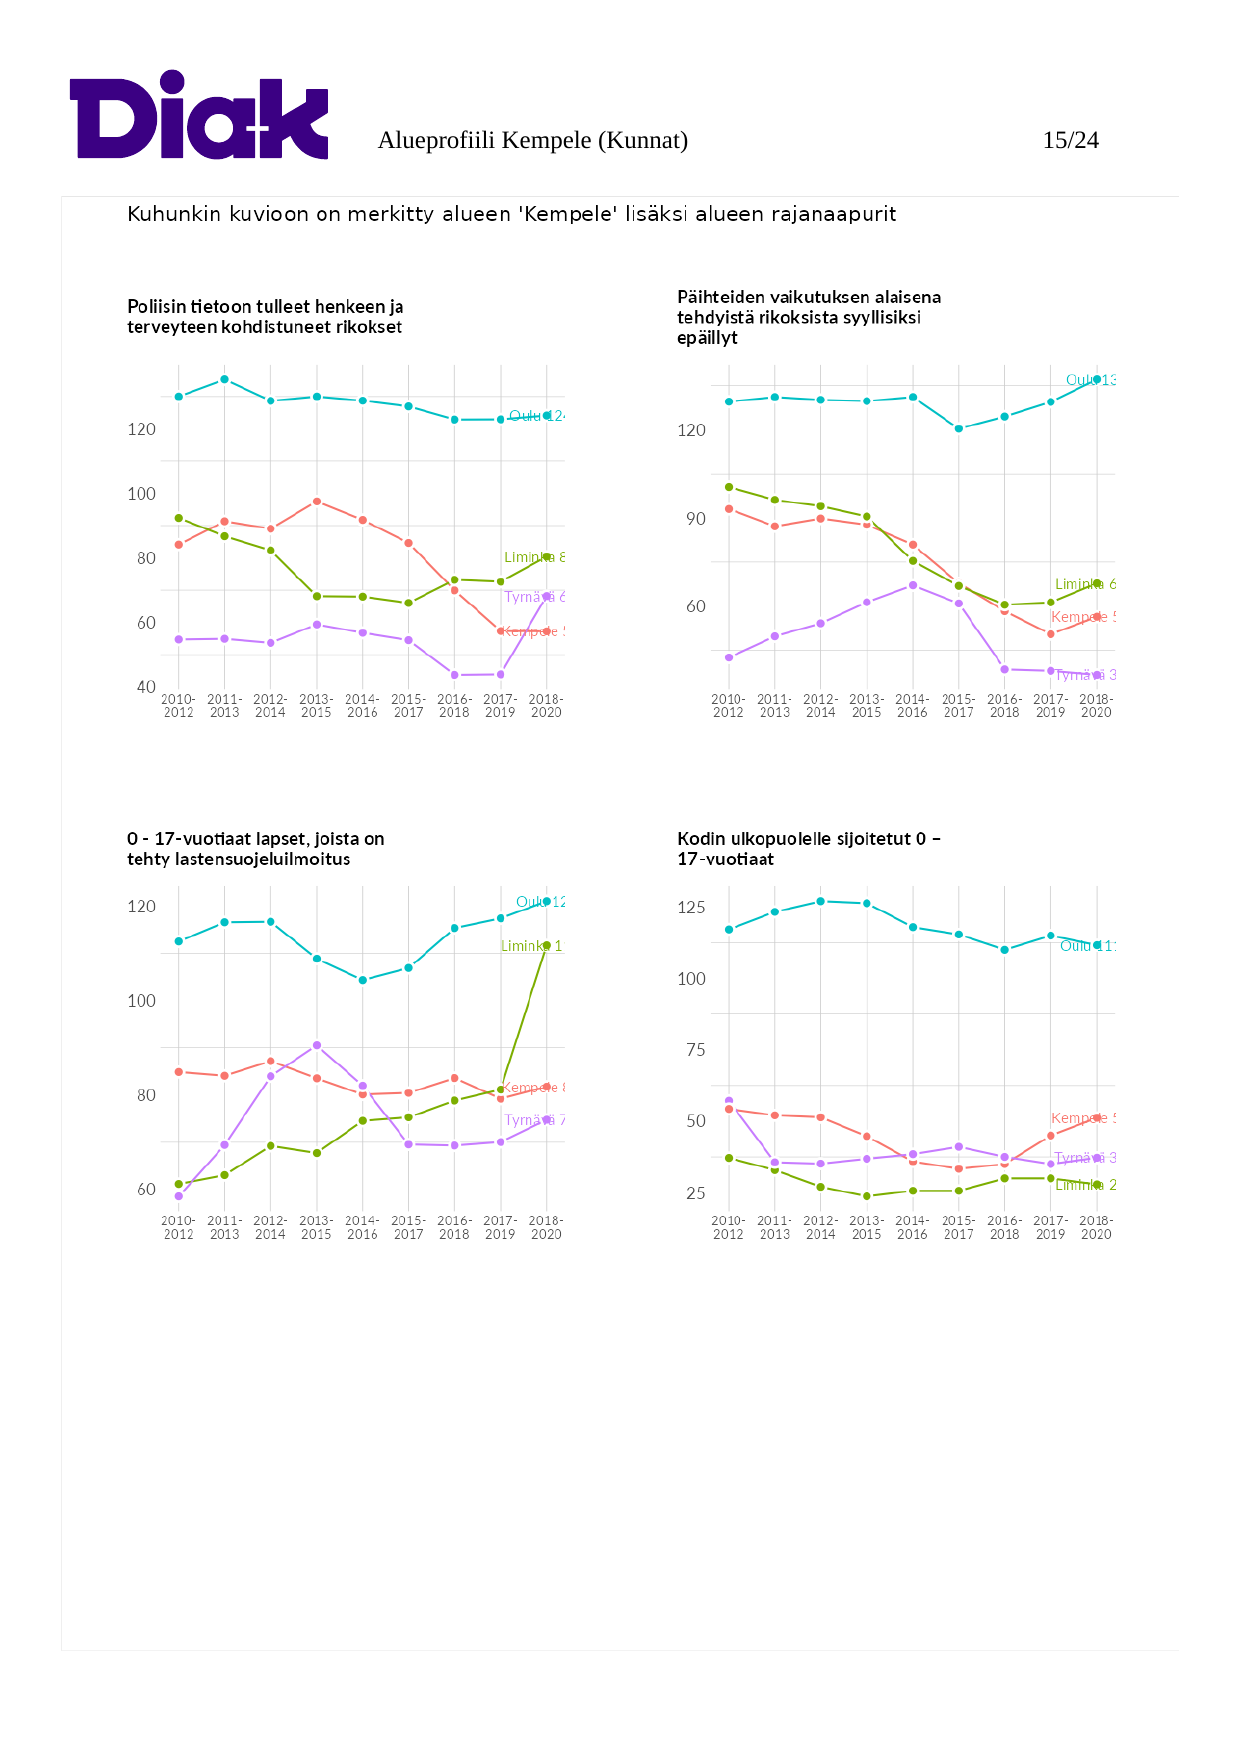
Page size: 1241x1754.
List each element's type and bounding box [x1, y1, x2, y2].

picture [61, 196, 1179, 1651]
